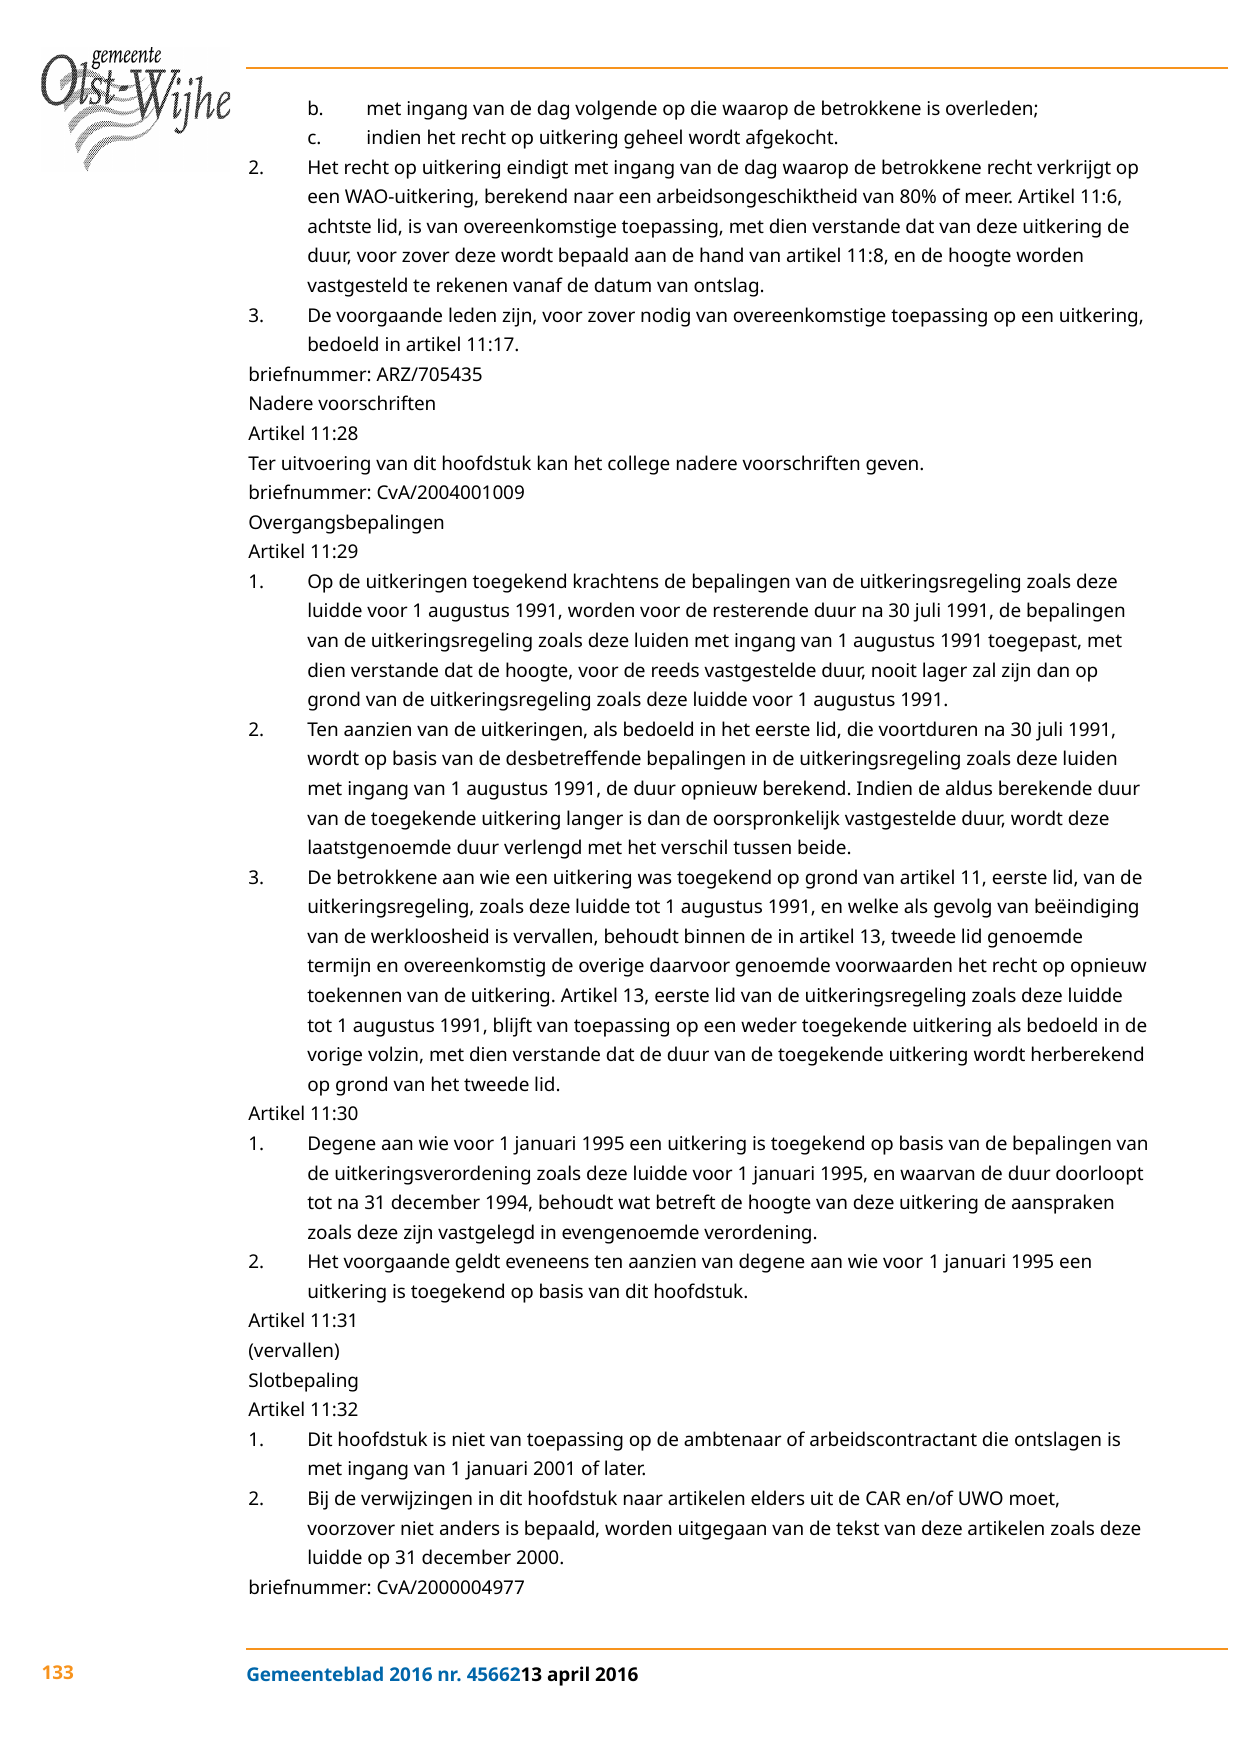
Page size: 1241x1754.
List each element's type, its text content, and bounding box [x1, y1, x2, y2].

text Overgangsbepalingen [248, 509, 1152, 535]
list Op de uitkeringen toegekend krachtens de bepalingen van de uitkeringsregeling zoals deze luidde voor 1 augustus 1991, worden voor de resterende duur na 30 juli 1991, de bepalingen van de uitkeringsregeling zoals deze luiden met ingang van 1 augustus 1991 toegepast, met dien verstande dat de hoogte, voor de reeds vastgestelde duur, nooit lager zal zijn dan op grond van de uitkeringsregeling zoals deze luidde voor 1 augustus 1991. [248, 568, 1152, 712]
text Artikel 11:29 [248, 538, 1152, 564]
list Het voorgaande geldt eveneens ten aanzien van degene aan wie voor 1 januari 1995 een uitkering is toegekend op basis van dit hoofdstuk. [248, 1248, 1152, 1304]
list De betrokkene aan wie een uitkering was toegekend op grond van artikel 11, eerste lid, van de uitkeringsregeling, zoals deze luidde tot 1 augustus 1991, en welke als gevolg van beëindiging van de werkloosheid is vervallen, behoudt binnen de in artikel 13, tweede lid genoemde termijn en overeenkomstig de overige daarvoor genoemde voorwaarden het recht op opnieuw toekennen van de uitkering. Artikel 13, eerste lid van de uitkeringsregeling zoals deze luidde tot 1 augustus 1991, blijft van toepassing op een weder toegekende uitkering als bedoeld in de vorige volzin, met dien verstande dat de duur van de toegekende uitkering wordt herberekend op grond van het tweede lid. [248, 864, 1152, 1097]
list Bij de verwijzingen in dit hoofdstuk naar artikelen elders uit de CAR en/of UWO moet, voorzover niet anders is bepaald, worden uitgegaan van de tekst van deze artikelen zoals deze luidde op 31 december 2000. [248, 1485, 1152, 1570]
text Artikel 11:30 [248, 1101, 1152, 1126]
text Nadere voorschriften [248, 391, 1152, 416]
text briefnummer: ARZ/705435 [248, 361, 1152, 387]
list Ten aanzien van de uitkeringen, als bedoeld in het eerste lid, die voortduren na 30 juli 1991, wordt op basis van de desbetreffende bepalingen in de uitkeringsregeling zoals deze luiden met ingang van 1 augustus 1991, de duur opnieuw berekend. Indien de aldus berekende duur van de toegekende uitkering langer is dan de oorspronkelijk vastgestelde duur, wordt deze laatstgenoemde duur verlengd met het verschil tussen beide. [248, 716, 1152, 860]
text briefnummer: CvA/2000004977 [248, 1574, 1152, 1600]
text Artikel 11:32 [248, 1396, 1152, 1422]
text Slotbepaling [248, 1367, 1152, 1393]
text briefnummer: CvA/2004001009 [248, 479, 1152, 505]
list Het recht op uitkering eindigt met ingang van de dag waarop de betrokkene recht verkrijgt op een WAO-uitkering, berekend naar een arbeidsongeschiktheid van 80% of meer. Artikel 11:6, achtste lid, is van overeenkomstige toepassing, met dien verstande dat van deze uitkering de duur, voor zover deze wordt bepaald aan de hand van artikel 11:8, en de hoogte worden vastgesteld te rekenen vanaf de datum van ontslag. [248, 154, 1152, 298]
text Artikel 11:28 [248, 420, 1152, 446]
list Dit hoofdstuk is niet van toepassing op de ambtenaar of arbeidscontractant die ontslagen is met ingang van 1 januari 2001 of later. [248, 1426, 1152, 1481]
list Degene aan wie voor 1 januari 1995 een uitkering is toegekend op basis van de bepalingen van de uitkeringsverordening zoals deze luidde voor 1 januari 1995, en waarvan de duur doorloopt tot na 31 december 1994, behoudt wat betreft de hoogte van deze uitkering de aanspraken zoals deze zijn vastgelegd in evengenoemde verordening. [248, 1130, 1152, 1245]
list De voorgaande leden zijn, voor zover nodig van overeenkomstige toepassing op een uitkering, bedoeld in artikel 11:17. [248, 302, 1152, 357]
text Artikel 11:31 [248, 1308, 1152, 1333]
list indien het recht op uitkering geheel wordt afgekocht. [307, 124, 1152, 150]
list met ingang van de dag volgende op die waarop de betrokkene is overleden; [307, 95, 1152, 121]
picture [41, 47, 231, 172]
text Ter uitvoering van dit hoofdstuk kan het college nadere voorschriften geven. [248, 450, 1152, 476]
text (vervallen) [248, 1337, 1152, 1363]
